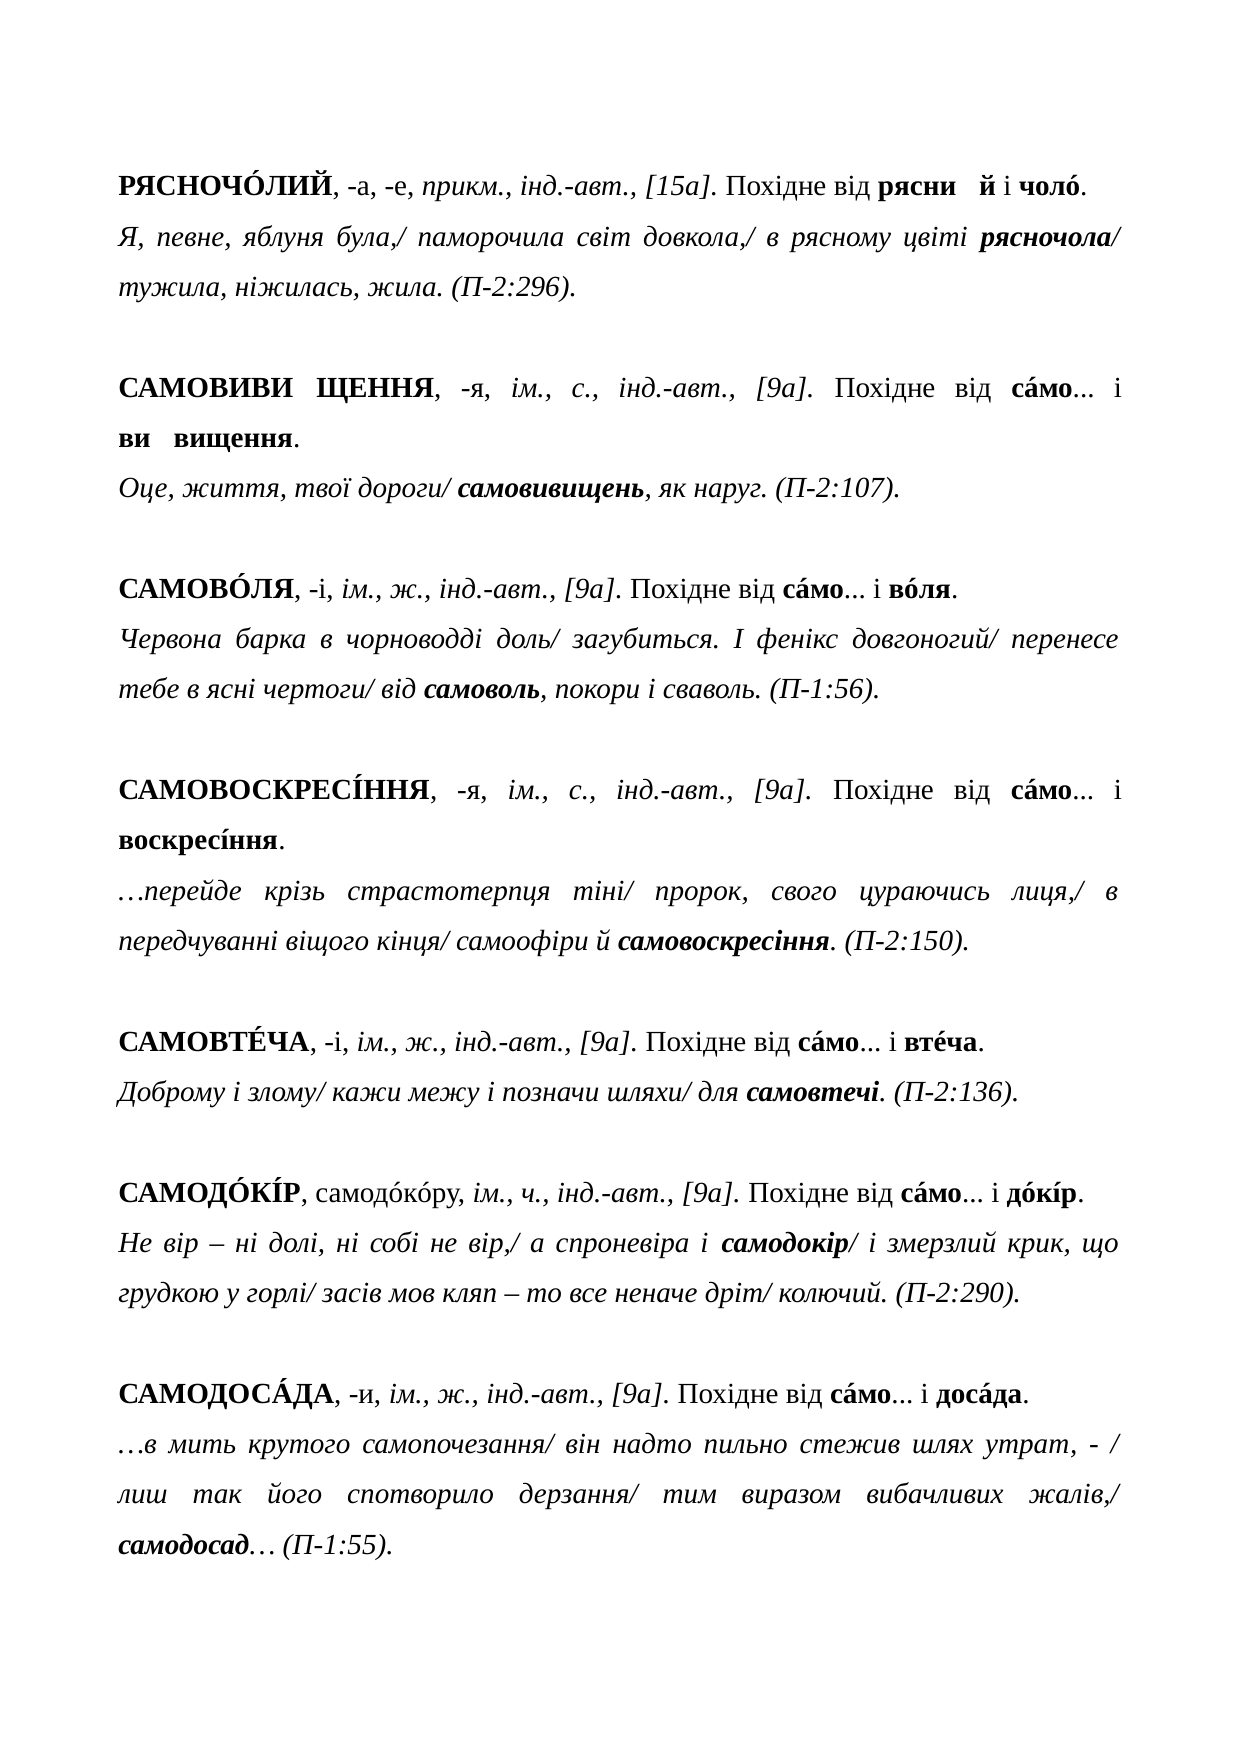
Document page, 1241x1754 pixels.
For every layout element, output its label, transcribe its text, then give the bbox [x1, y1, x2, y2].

text Самодосáда, -и, ім., ж., інд.-авт., [9а]. Похідне від сáмо... і досáда. [118, 1376, 1122, 1409]
text Не вір – ні долі, ні собі не вір,/ а спроневіра і самодокір/ і змерзлий крик, що грудкою у горлі/ засів мов кляп – то все неначе дріт/ колючий. (П-2:290). [118, 1225, 1122, 1309]
text Самодóкíр, самодóкóру, ім., ч., інд.-авт., [9а]. Похідне від сáмо... і дóкíр. [118, 1175, 1122, 1208]
text Самовóля, -і, ім., ж., інд.-авт., [9а]. Похідне від сáмо... і вóля. [118, 571, 1122, 604]
text Самовтéча, -і, ім., ж., інд.-авт., [9а]. Похідне від сáмо... і втéча. [118, 1024, 1122, 1057]
text Я, певне, яблуня була,/ паморочила світ довкола,/ в рясному цвіті рясночола/ тужила, ніжилась, жила. (П-2:296). [118, 219, 1122, 303]
text Доброму і злому/ кажи межу і позначи шляхи/ для самовтечі. (П-2:136). [118, 1074, 1122, 1108]
text …в мить крутого самопочезання/ він надто пильно стежив шлях утрат, - / лиш так його спотворило дерзання/ тим виразом вибачливих жалів,/ самодосад… (П-1:55). [118, 1426, 1122, 1560]
text Червона барка в чорноводді доль/ загубиться. І фенікс довгоногий/ перенесе тебе в ясні чертоги/ від самоволь, покори і сваволь. (П-1:56). [118, 621, 1122, 705]
text Самовоскресíння, -я, ім., с., інд.-авт., [9а]. Похідне від сáмо... і воскресíння. [118, 772, 1122, 856]
text …перейде крізь страстотерпця тіні/ пророк, свого цураючись лиця,/ в передчуванні віщого кінця/ самоофіри й самовоскресіння. (П-2:150). [118, 873, 1122, 957]
text Самовивищення, -я, ім., с., інд.-авт., [9а]. Похідне від сáмо... і вивищення. [118, 370, 1122, 453]
text Оце, життя, твої дороги/ самовивищень, як наруг. (П-2:107). [118, 470, 1122, 504]
text Рясночóлий, -а, -е, прикм., інд.-авт., [15а]. Похідне від рясний і чолó. [118, 168, 1122, 202]
